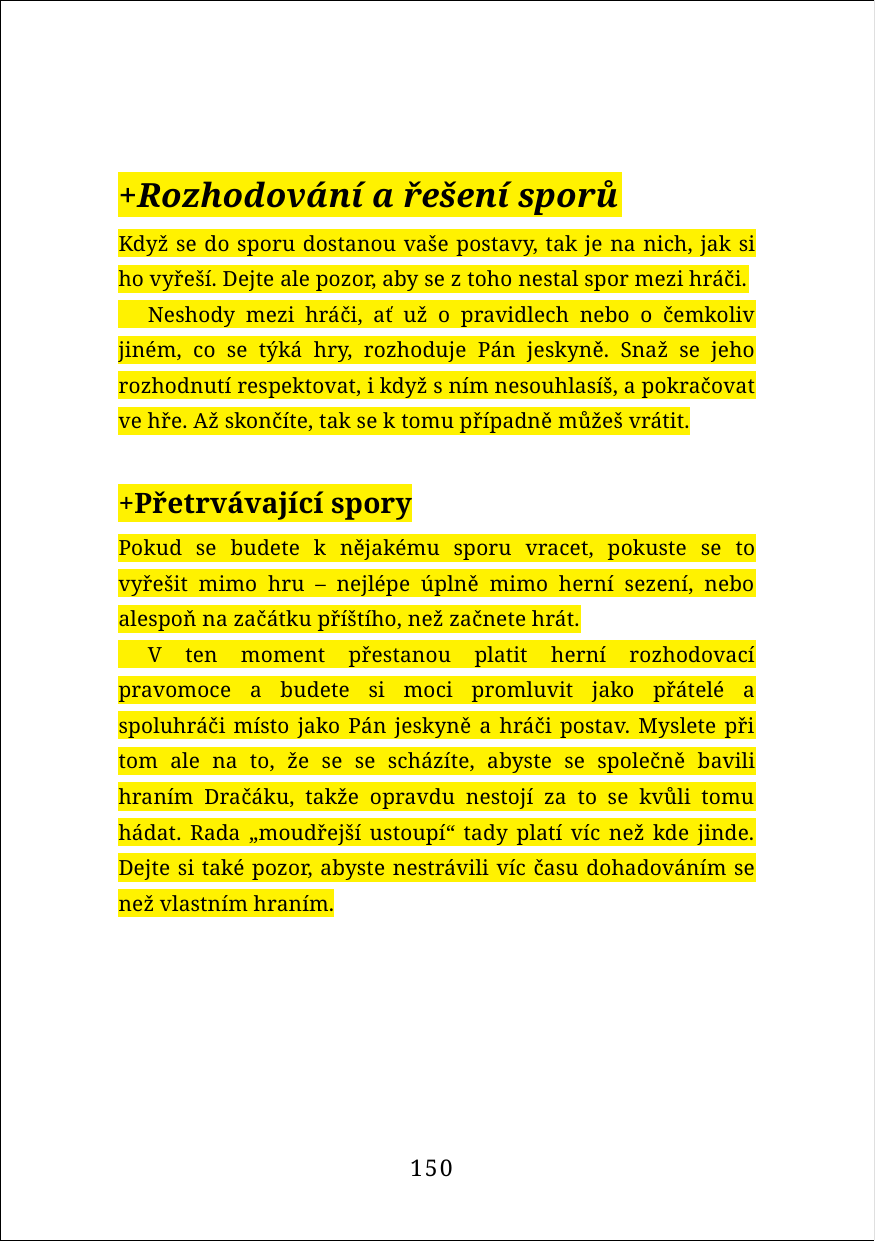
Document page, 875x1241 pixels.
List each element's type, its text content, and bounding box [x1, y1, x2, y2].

text Pokud se budete k nějakému sporu vracet, pokuste se to vyřešit mimo hru – nejlépe úplně mimo herní sezení, nebo alespoň na začátku příštího, než začnete hrát. V ten moment přestanou platit herní rozhodovací pravomoce a budete si moci promluvit jako přátelé a spoluhráči místo jako Pán jeskyně a hráči postav. Myslete při tom ale na to, že se se scházíte, abyste se společně bavili hraním Dračáku, takže opravdu nestojí za to se kvůli tomu hádat. Rada „moudřejší ustoupí“ tady platí víc než kde jinde. Dejte si také pozor, abyste nestrávili víc času dohadováním se než vlastním hraním. [118, 533, 756, 917]
text Když se do sporu dostanou vaše postavy, tak je na nich, jak si ho vyřeší. Dejte ale pozor, aby se z toho nestal spor mezi hráči. Neshody mezi hráči, ať už o pravidlech nebo o čemkoliv jiném, co se týká hry, rozhoduje Pán jeskyně. Snaž se jeho rozhodnutí respektovat, i když s ním nesouhlasíš, a pokračovat ve hře. Až skončíte, tak se k tomu případně můžeš vrátit. [118, 229, 756, 435]
subtitle +Přetrvávající spory [118, 483, 756, 522]
subtitle +Rozhodování a řešení sporů [118, 172, 756, 217]
